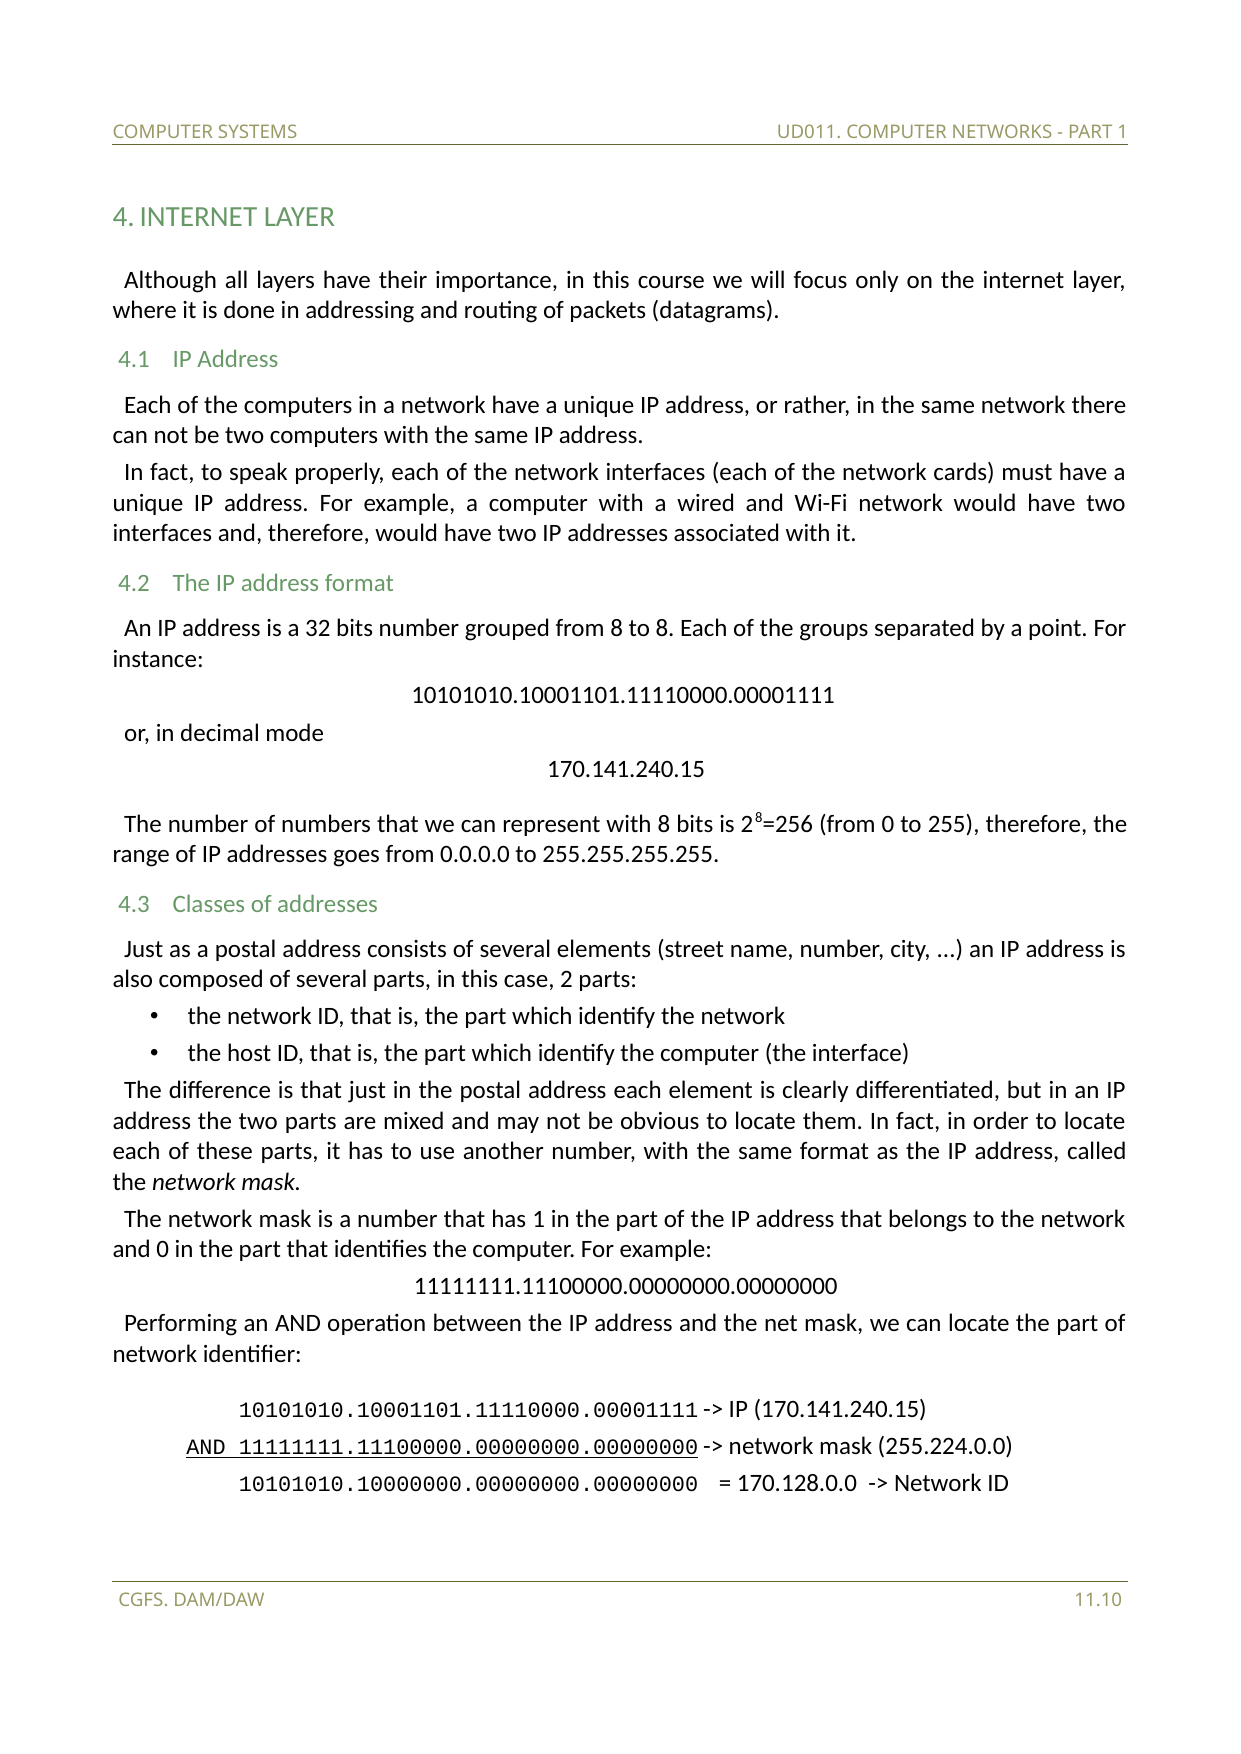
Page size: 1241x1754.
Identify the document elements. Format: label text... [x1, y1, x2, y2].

subtitle Classes of addresses [112, 888, 1128, 918]
text The difference is that just in the postal address each element is clearly differentiated, but in an IP address the two parts are mixed and may not be obvious to locate them. In fact, in order to locate each of these parts, it has to use another number, with the same format as the IP address, called the network mask. [112, 1074, 1128, 1197]
text AND 11111111.11100000.00000000.00000000 -> network mask (255.224.0.0) [186, 1430, 1128, 1461]
text The number of numbers that we can represent with 8 bits is 28=256 (from 0 to 255), therefore, the range of IP addresses goes from 0.0.0.0 to 255.255.255.255. [112, 808, 1128, 869]
text 10101010.10000000.00000000.00000000 = 170.128.0.0 -> Network ID [186, 1467, 1128, 1499]
text 11111111.11100000.00000000.00000000 [112, 1271, 1128, 1301]
text Each of the computers in a network have a unique IP address, or rather, in the same network there can not be two computers with the same IP address. [112, 389, 1128, 450]
subtitle The IP address format [112, 567, 1128, 597]
list the host ID, that is, the part which identify the computer (the interface) [150, 1037, 1128, 1068]
text In fact, to speak properly, each of the network interfaces (each of the network cards) must have a unique IP address. For example, a computer with a wired and Wi-Fi network would have two interfaces and, therefore, would have two IP addresses associated with it. [112, 456, 1128, 548]
text An IP address is a 32 bits number grouped from 8 to 8. Each of the groups separated by a point. For instance: [112, 612, 1128, 673]
text 170.141.240.15 [112, 754, 1128, 784]
text The network mask is a number that has 1 in the part of the IP address that belongs to the network and 0 in the part that identifies the computer. For example: [112, 1203, 1128, 1264]
text 10101010.10001101.11110000.00001111 [112, 680, 1128, 710]
text 10101010.10001101.11110000.00001111 -> IP (170.141.240.15) [186, 1393, 1128, 1423]
text or, in decimal mode [112, 717, 1128, 747]
subtitle Internet Layer [112, 198, 1128, 234]
list the network ID, that is, the part which identify the network [150, 1001, 1128, 1031]
text Although all layers have their importance, in this course we will focus only on the internet layer, where it is done in addressing and routing of packets (datagrams). [112, 264, 1128, 325]
text Just as a postal address consists of several elements (street name, number, city, ...) an IP address is also composed of several parts, in this case, 2 parts: [112, 933, 1128, 994]
text Performing an AND operation between the IP address and the net mask, we can locate the part of network identifier: [112, 1307, 1128, 1368]
subtitle IP Address [112, 344, 1128, 374]
